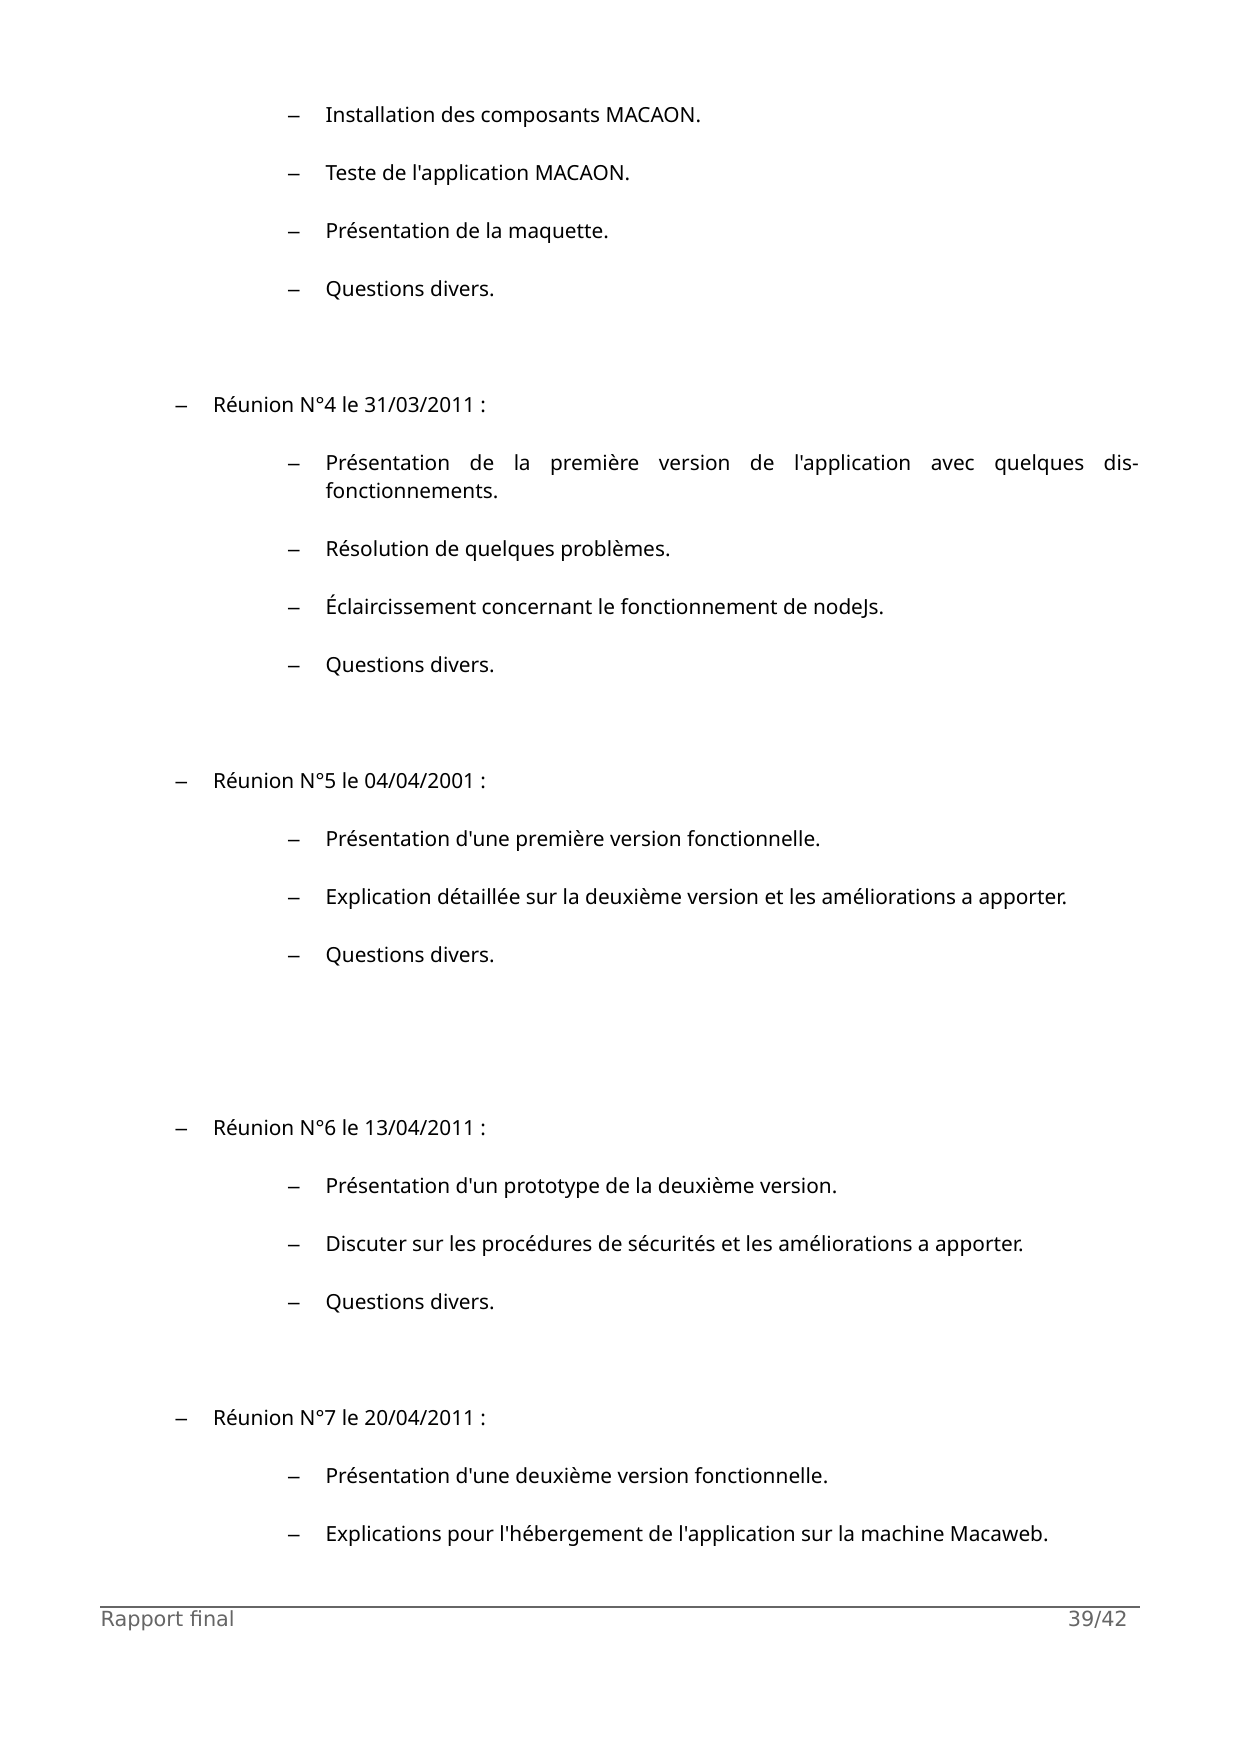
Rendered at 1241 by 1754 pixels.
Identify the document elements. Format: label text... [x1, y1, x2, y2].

list Présentation de la première version de l'application avec quelques dis-fonctionnements. [288, 448, 1140, 505]
list Explications pour l'hébergement de l'application sur la machine Macaweb. [288, 1519, 1140, 1547]
list Réunion N°7 le 20/04/2011 : [175, 1403, 1140, 1431]
list Éclaircissement concernant le fonctionnement de nodeJs. [288, 592, 1140, 621]
list Réunion N°6 le 13/04/2011 : [175, 1113, 1140, 1142]
list Discuter sur les procédures de sécurités et les améliorations a apporter. [288, 1229, 1140, 1258]
list Questions divers. [288, 940, 1140, 968]
list Teste de l'application MACAON. [288, 158, 1140, 187]
list Présentation de la maquette. [288, 216, 1140, 245]
list Résolution de quelques problèmes. [288, 534, 1140, 563]
list Présentation d'une première version fonctionnelle. [288, 824, 1140, 852]
list Installation des composants MACAON. [288, 100, 1140, 129]
list Questions divers. [288, 274, 1140, 303]
list Questions divers. [288, 1287, 1140, 1316]
list Explication détaillée sur la deuxième version et les améliorations a apporter. [288, 882, 1140, 910]
list Présentation d'une deuxième version fonctionnelle. [288, 1461, 1140, 1489]
list Présentation d'un prototype de la deuxième version. [288, 1171, 1140, 1200]
list Réunion N°5 le 04/04/2001 : [175, 766, 1140, 794]
list Questions divers. [288, 650, 1140, 678]
list Réunion N°4 le 31/03/2011 : [175, 390, 1140, 418]
